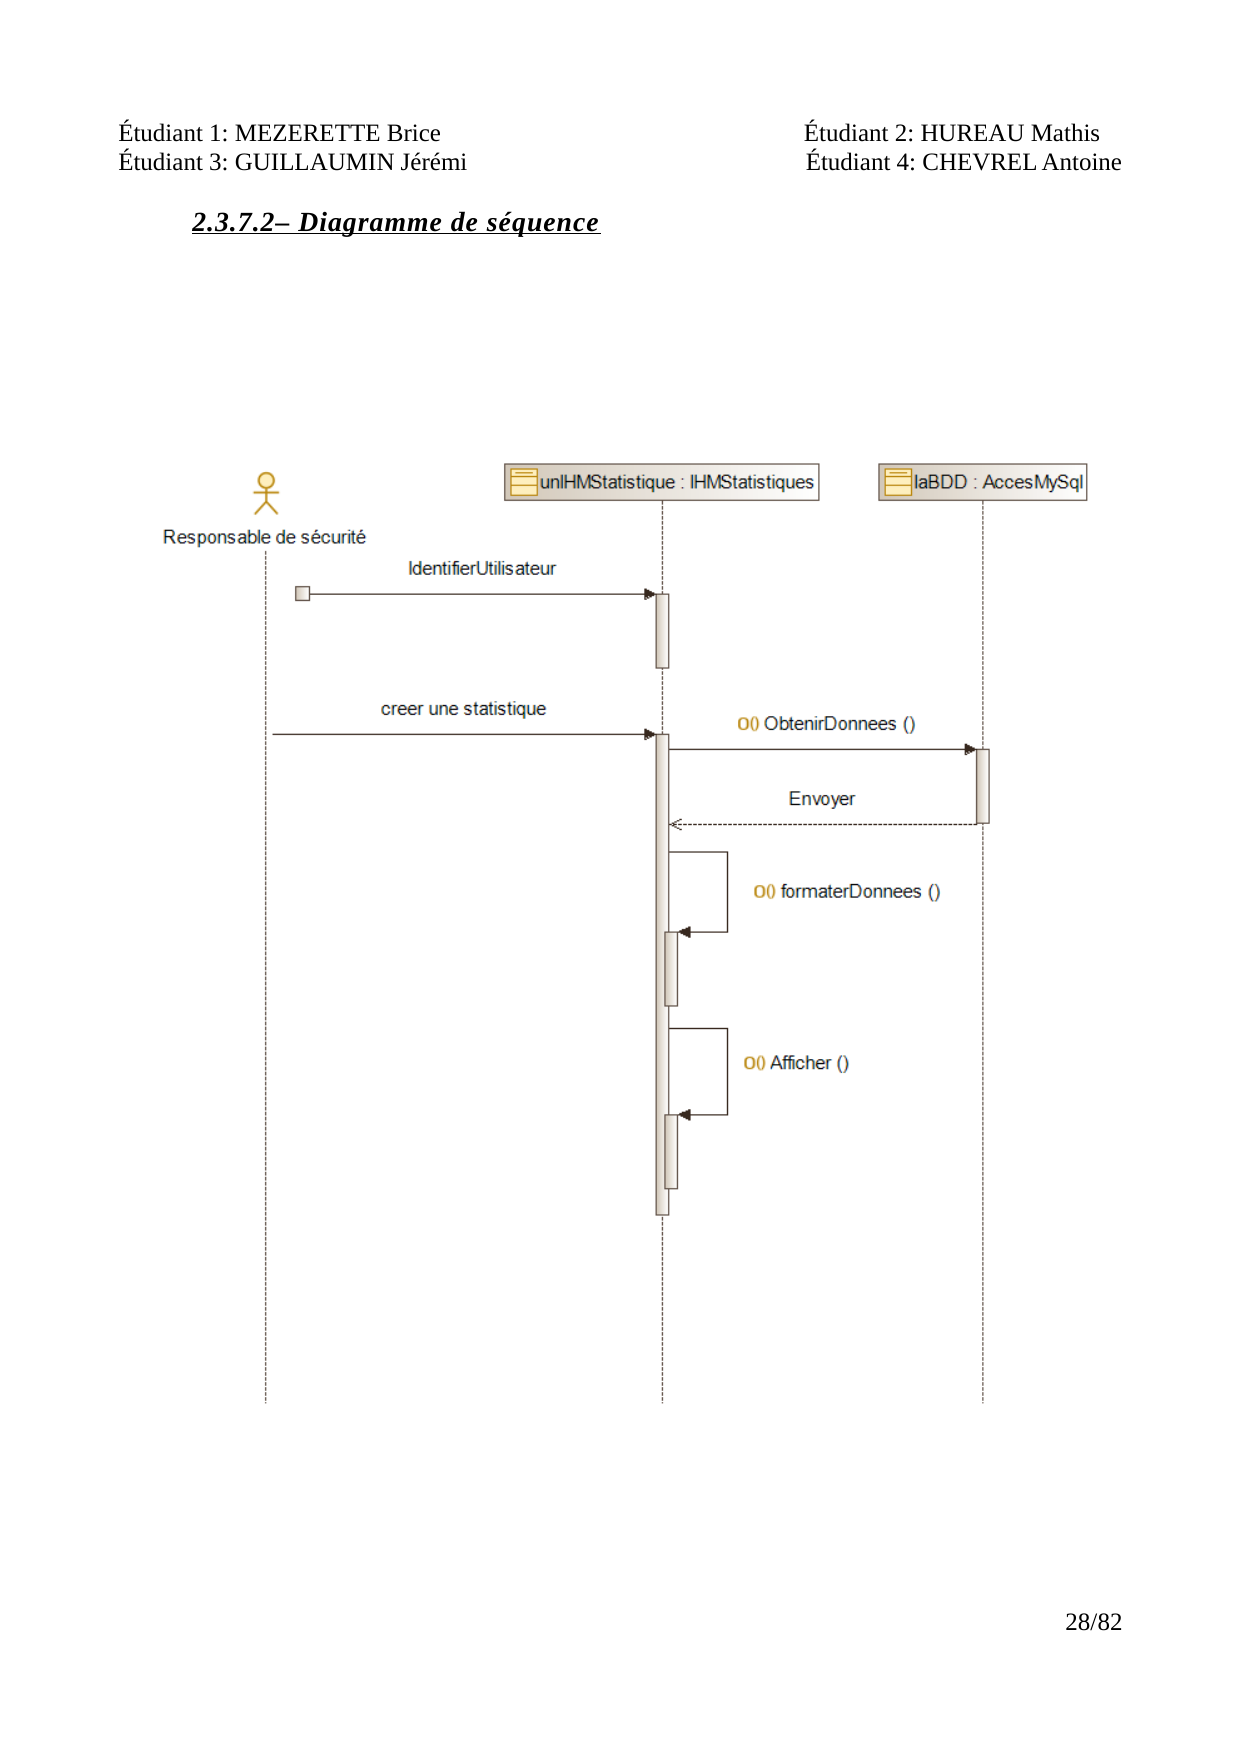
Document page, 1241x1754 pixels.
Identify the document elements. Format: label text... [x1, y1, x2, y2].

picture [140, 452, 1100, 1416]
subtitle 2.3.7.2– Diagramme de séquence [118, 205, 1122, 237]
